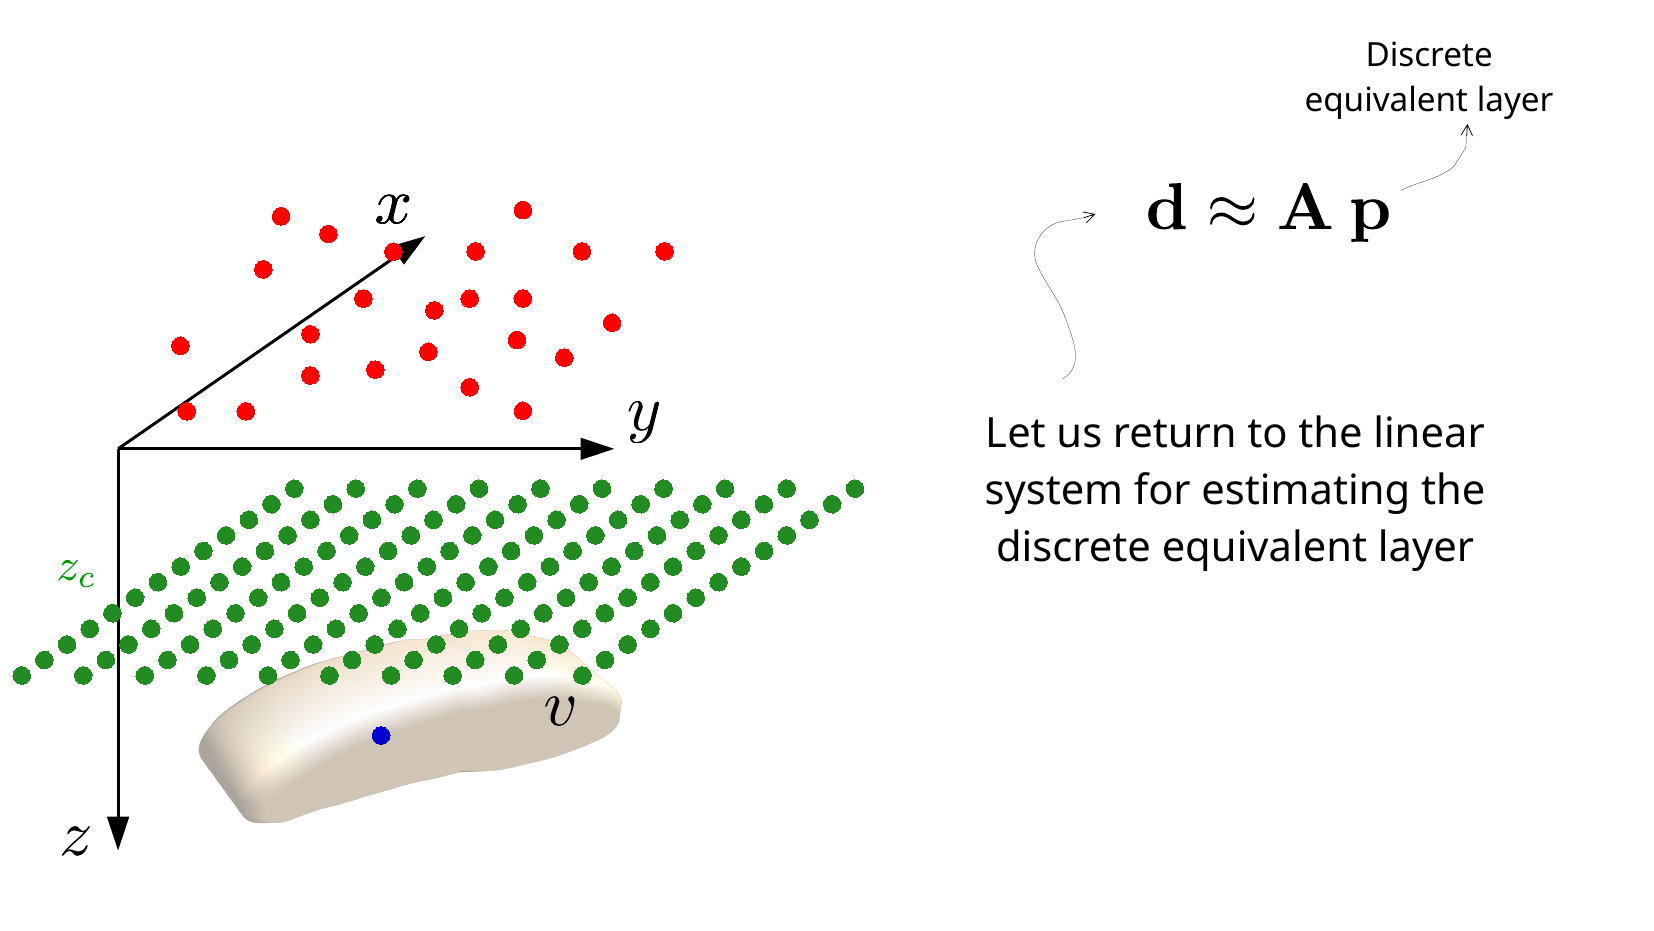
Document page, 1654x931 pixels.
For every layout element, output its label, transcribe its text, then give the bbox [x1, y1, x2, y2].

text_box [541, 557, 559, 576]
text_box [177, 402, 196, 421]
text_box [379, 542, 397, 560]
text_box [372, 726, 391, 745]
text_box [254, 260, 273, 279]
text_box [419, 342, 438, 361]
text_box [603, 313, 621, 332]
text_box [346, 479, 365, 498]
text_box [514, 401, 532, 420]
text_box [525, 526, 543, 545]
text_box [256, 542, 274, 560]
text_box [800, 510, 819, 529]
text_box [181, 635, 199, 654]
text_box [349, 604, 368, 623]
text_box [319, 225, 338, 243]
text_box [404, 651, 423, 669]
text_box [618, 635, 637, 654]
text_box [777, 479, 796, 498]
text_box Let us return to the linear system for estimating the discrete equivalent layer [969, 395, 1619, 562]
text_box [262, 495, 281, 514]
text_box [385, 495, 404, 514]
text_box [333, 573, 352, 592]
text_box [425, 301, 444, 320]
text_box [165, 604, 183, 623]
text_box [547, 510, 566, 529]
text_box [466, 242, 485, 261]
text_box [550, 635, 569, 654]
text_box [755, 542, 773, 560]
text_box [272, 573, 290, 592]
text_box [158, 651, 177, 669]
text_box [427, 635, 446, 654]
text_box [709, 526, 728, 545]
text_box [593, 479, 611, 498]
text_box [35, 651, 54, 669]
text_box [472, 604, 491, 623]
text_box [97, 651, 115, 669]
text_box [149, 573, 167, 592]
text_box [686, 542, 705, 560]
text_box [709, 573, 728, 592]
text_box [693, 495, 712, 514]
text_box [310, 588, 329, 607]
text_box [372, 588, 391, 607]
text_box [573, 666, 592, 685]
text_box [285, 479, 304, 498]
text_box [486, 510, 504, 529]
text_box [664, 557, 682, 576]
text_box [531, 479, 550, 498]
text_box [80, 619, 99, 638]
text_box [317, 542, 336, 560]
text_box [631, 495, 650, 514]
text_box [732, 510, 751, 529]
text_box [411, 604, 430, 623]
text_box [502, 542, 520, 560]
text_box [670, 510, 689, 529]
text_box [495, 588, 514, 607]
text_box [563, 542, 582, 560]
text_box [304, 635, 323, 654]
text_box [716, 479, 734, 498]
text_box [356, 557, 375, 576]
text_box [388, 619, 407, 638]
text_box [602, 557, 621, 576]
text_box [171, 557, 190, 576]
text_box [456, 573, 475, 592]
text_box [508, 495, 527, 514]
text_box [641, 619, 660, 638]
text_box [103, 604, 122, 623]
text_box [596, 651, 614, 669]
text_box [408, 479, 427, 498]
text_box [301, 366, 320, 385]
text_box [135, 666, 154, 685]
text_box [434, 588, 452, 607]
text_box [395, 573, 413, 592]
text_box [417, 557, 436, 576]
text_box [354, 289, 373, 308]
text_box [424, 510, 443, 529]
text_box [226, 604, 245, 623]
text_box [249, 588, 268, 607]
text_box [197, 666, 216, 685]
text_box [508, 331, 526, 349]
text_box [570, 495, 589, 514]
text_box [203, 619, 222, 638]
text_box [288, 604, 306, 623]
text_box [281, 651, 300, 669]
picture [543, 696, 578, 726]
text_box [142, 619, 161, 638]
text_box [573, 619, 592, 638]
text_box [220, 651, 238, 669]
text_box [505, 666, 523, 685]
text_box [327, 619, 345, 638]
text_box [259, 666, 277, 685]
text_box [466, 651, 485, 669]
text_box [527, 651, 546, 669]
text_box [320, 666, 339, 685]
text_box [732, 557, 751, 576]
text_box [443, 666, 462, 685]
text_box [557, 588, 575, 607]
text_box [555, 348, 574, 367]
picture [1145, 183, 1392, 242]
text_box [301, 325, 320, 344]
text_box [625, 542, 644, 560]
text_box [595, 604, 614, 623]
text_box [401, 526, 420, 545]
text_box [609, 510, 627, 529]
text_box [641, 573, 660, 592]
text_box [74, 666, 93, 685]
text_box [777, 526, 796, 545]
text_box [460, 289, 479, 308]
text_box [12, 666, 31, 685]
text_box [846, 479, 864, 498]
text_box [450, 619, 468, 638]
text_box [340, 526, 359, 545]
text_box [194, 542, 213, 560]
text_box [58, 635, 76, 654]
text_box [278, 526, 297, 545]
text_box [382, 666, 400, 685]
text_box [301, 510, 320, 529]
text_box [654, 479, 673, 498]
text_box [384, 242, 403, 261]
text_box [366, 360, 385, 379]
text_box [479, 557, 498, 576]
text_box Discrete equivalent layer [1275, 23, 1583, 154]
text_box [511, 619, 530, 638]
text_box [655, 242, 674, 261]
text_box [463, 526, 482, 545]
text_box [514, 201, 532, 219]
text_box [363, 510, 381, 529]
picture [56, 560, 95, 588]
text_box [240, 510, 258, 529]
text_box [119, 635, 138, 654]
text_box [513, 289, 532, 308]
text_box [187, 588, 206, 607]
text_box [265, 619, 284, 638]
text_box [573, 242, 591, 261]
picture [59, 826, 93, 856]
text_box [648, 526, 666, 545]
text_box [664, 604, 682, 623]
text_box [171, 336, 190, 355]
text_box [534, 604, 553, 623]
text_box [294, 557, 313, 576]
text_box [210, 573, 229, 592]
text_box [272, 207, 290, 226]
text_box [618, 588, 637, 607]
text_box [488, 635, 507, 654]
text_box [518, 573, 537, 592]
text_box [365, 635, 384, 654]
text_box [242, 635, 261, 654]
text_box [470, 479, 488, 498]
text_box [217, 526, 235, 545]
text_box [343, 651, 361, 669]
text_box [579, 573, 598, 592]
text_box [126, 588, 145, 607]
text_box [686, 588, 705, 607]
text_box [755, 495, 773, 514]
text_box [447, 495, 466, 514]
picture [374, 194, 413, 224]
text_box [460, 378, 479, 397]
text_box [324, 495, 342, 514]
picture [626, 401, 662, 443]
text_box [233, 557, 252, 576]
text_box [586, 526, 605, 545]
text_box [823, 495, 842, 514]
text_box [236, 402, 255, 421]
text_box [440, 542, 459, 560]
